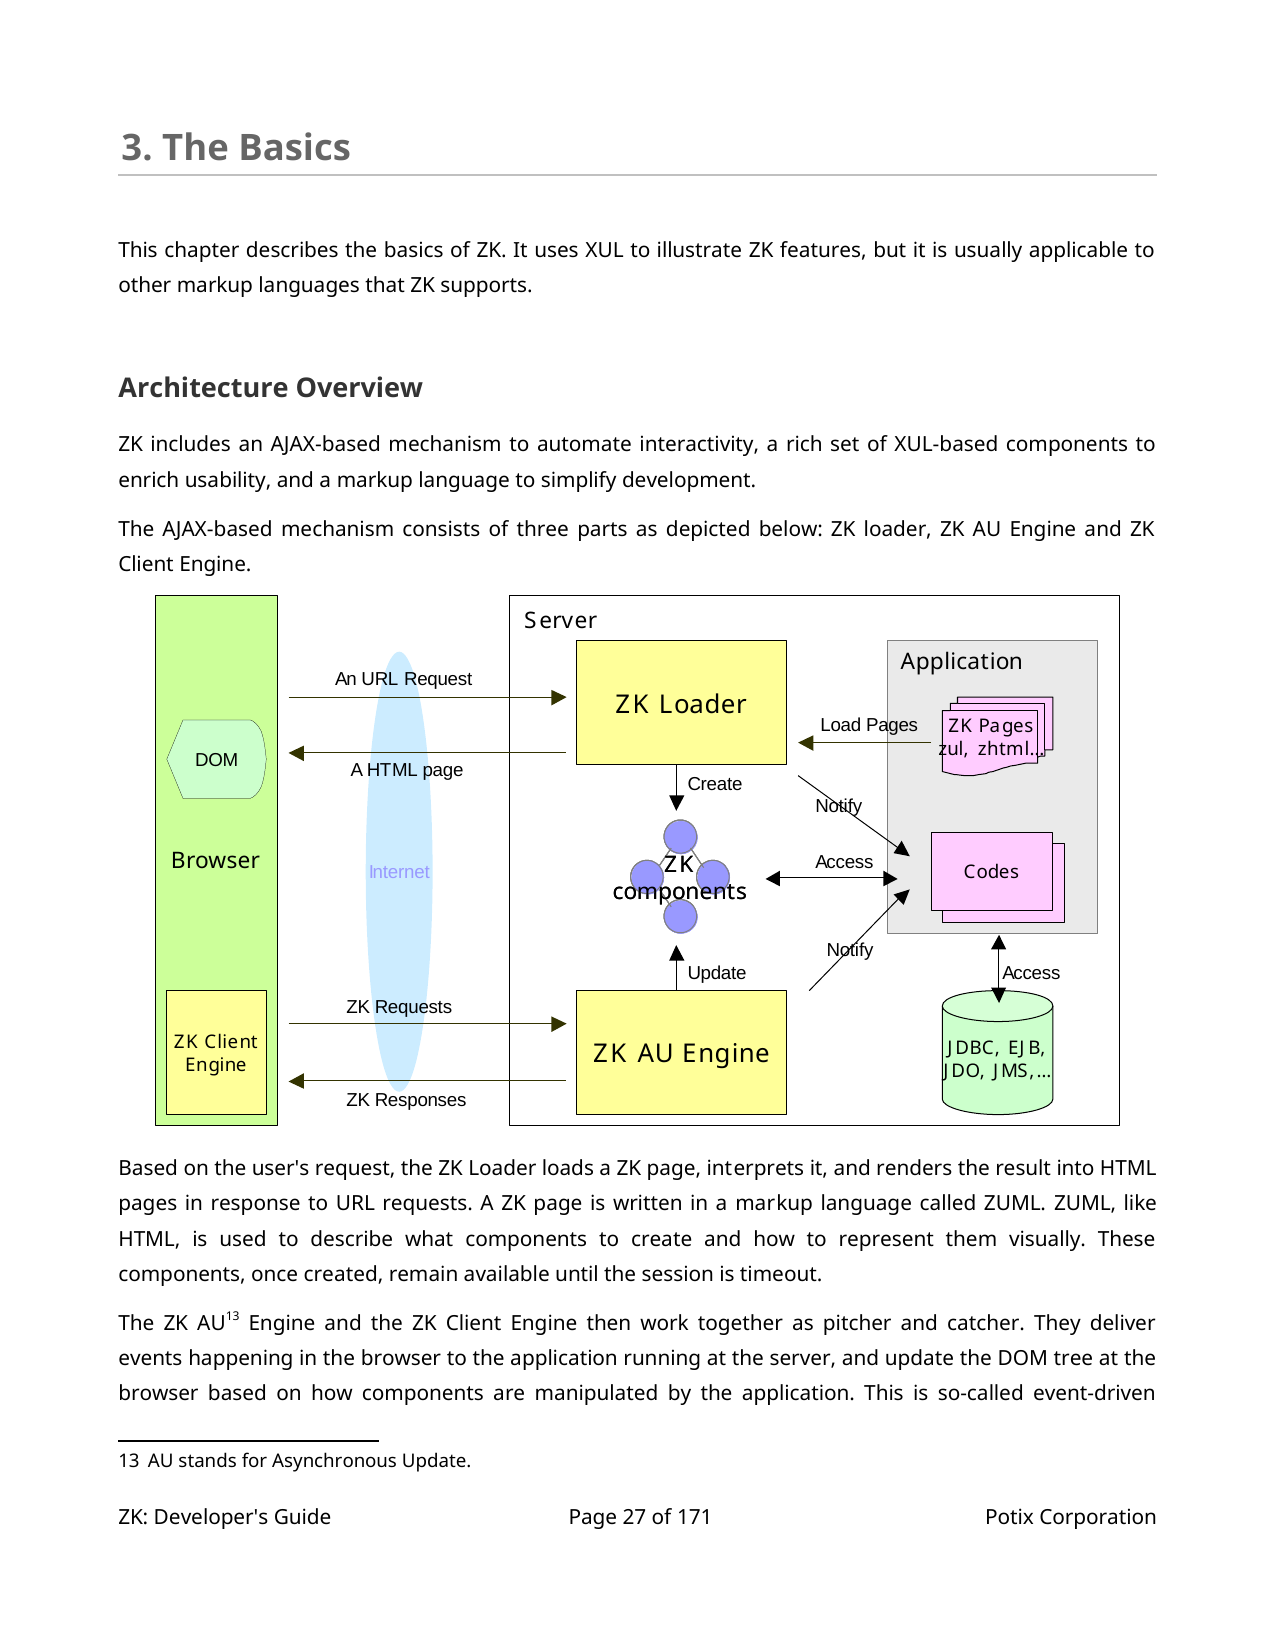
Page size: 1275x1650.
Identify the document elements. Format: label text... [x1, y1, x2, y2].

subtitle Architecture Overview [118, 369, 1157, 406]
text This chapter describes the basics of ZK. It uses XUL to illustrate ZK features, but it is usually applicable to other markup languages that ZK supports. [118, 235, 1157, 298]
text AU stands for Asynchronous Update. [118, 1447, 1157, 1473]
text ZK includes an AJAX-based mechanism to automate interactivity, a rich set of XUL-based components to enrich usability, and a markup language to simplify development. [118, 429, 1157, 493]
text Based on the user's request, the ZK Loader loads a ZK page, interprets it, and renders the result into HTML pages in response to URL requests. A ZK page is written in a markup language called ZUML. ZUML, like HTML, is used to describe what components to create and how to represent them visually. These components, once created, remain available until the session is timeout. [118, 598, 1157, 1287]
text The AJAX-based mechanism consists of three parts as depicted below: ZK loader, ZK AU Engine and ZK Client Engine. [118, 514, 1157, 577]
subtitle 3. The Basics [118, 118, 1157, 174]
text The ZK AU Engine and the ZK Client Engine then work together as pitcher and catcher. They deliver events happening in the browser to the application running at the server, and update the DOM tree at the browser based on how components are manipulated by the application. This is so-called event-driven [118, 1308, 1157, 1406]
